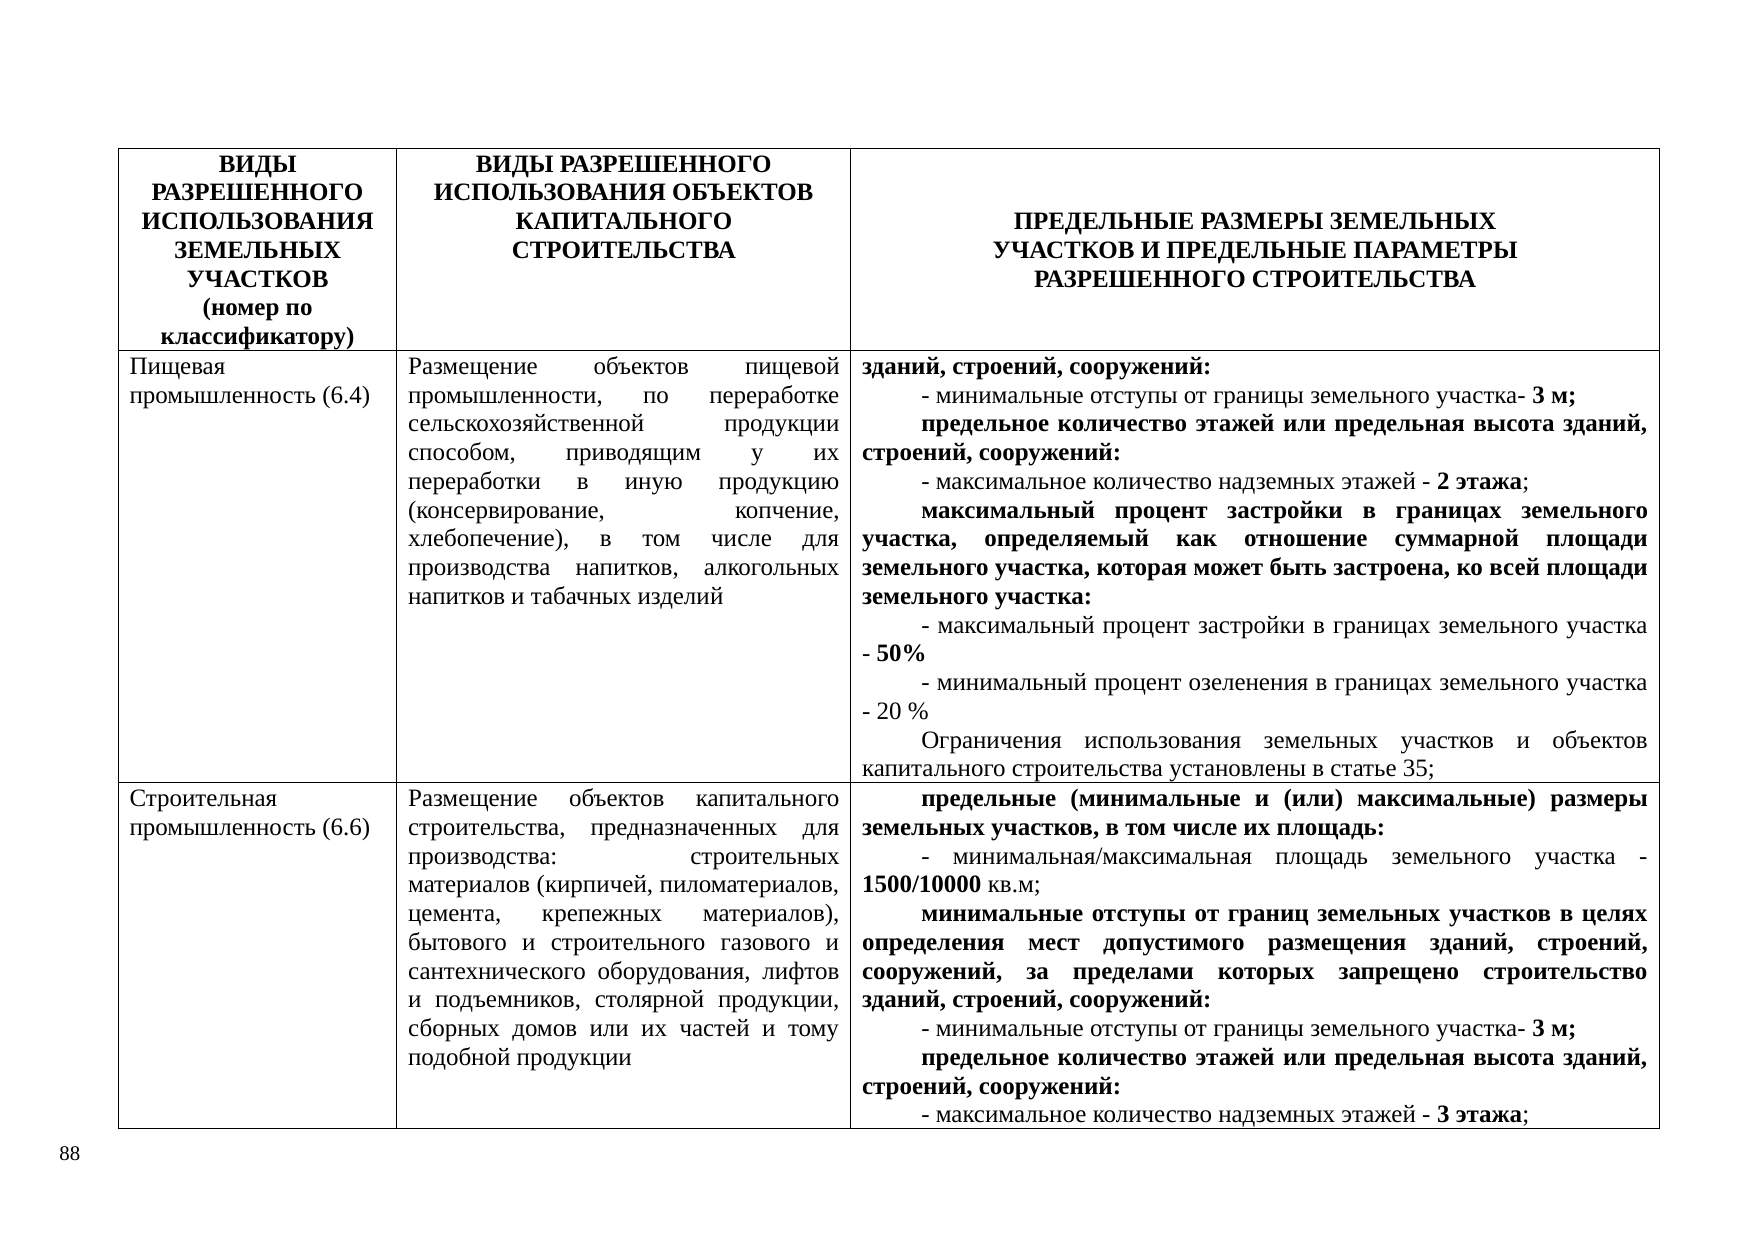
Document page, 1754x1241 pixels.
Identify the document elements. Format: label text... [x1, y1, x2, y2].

table_cell Строительная промышленность (6.6) [119, 783, 396, 1128]
table_cell Размещение объектов пищевой промышленности, по переработке сельскохозяйственной продукции способом, приводящим у их переработки в иную продукцию (консервирование, копчение, хлебопечение), в том числе для производства напитков, алкогольных напитков и табачных изделий [397, 351, 850, 782]
table_cell предельные (минимальные и (или) максимальные) размеры земельных участков, в том числе их площадь: - минимальная/максимальная площадь земельного участка - 1500/10000 кв.м; минимальные отступы от границ земельных участков в целях определения мест допустимого размещения зданий, строений, сооружений, за пределами которых запрещено строительство зданий, строений, сооружений: - минимальные отступы от границы земельного участка- 3 м; предельное количество этажей или предельная высота зданий, строений, сооружений: - максимальное количество надземных этажей - 3 этажа; [851, 783, 1659, 1128]
table_cell Размещение объектов капитального строительства, предназначенных для производства: строительных материалов (кирпичей, пиломатериалов, цемента, крепежных материалов), бытового и строительного газового и сантехнического оборудования, лифтов и подъемников, столярной продукции, сборных домов или их частей и тому подобной продукции [397, 783, 850, 1128]
table_cell Пищевая промышленность (6.4) [119, 351, 396, 782]
table_cell зданий, строений, сооружений: - минимальные отступы от границы земельного участка- 3 м; предельное количество этажей или предельная высота зданий, строений, сооружений: - максимальное количество надземных этажей - 2 этажа; максимальный процент застройки в границах земельного участка, определяемый как отношение суммарной площади земельного участка, которая может быть застроена, ко всей площади земельного участка: - максимальный процент застройки в границах земельного участка - 50% - минимальный процент озеленения в границах земельного участка - 20 % Ограничения использования земельных участков и объектов капитального строительства установлены в статье 35; [851, 351, 1659, 782]
table_header ВИДЫ РАЗРЕШЕННОГО ИСПОЛЬЗОВАНИЯ ОБЪЕКТОВ КАПИТАЛЬНОГО СТРОИТЕЛЬСТВА [397, 149, 850, 350]
table_header ПРЕДЕЛЬНЫЕ РАЗМЕРЫ ЗЕМЕЛЬНЫХ УЧАСТКОВ И ПРЕДЕЛЬНЫЕ ПАРАМЕТРЫ РАЗРЕШЕННОГО СТРОИТЕЛЬСТВА [851, 149, 1659, 350]
table_header ВИДЫ РАЗРЕШЕННОГО ИСПОЛЬЗОВАНИЯ ЗЕМЕЛЬНЫХ УЧАСТКОВ (номер по классификатору) [119, 149, 396, 350]
